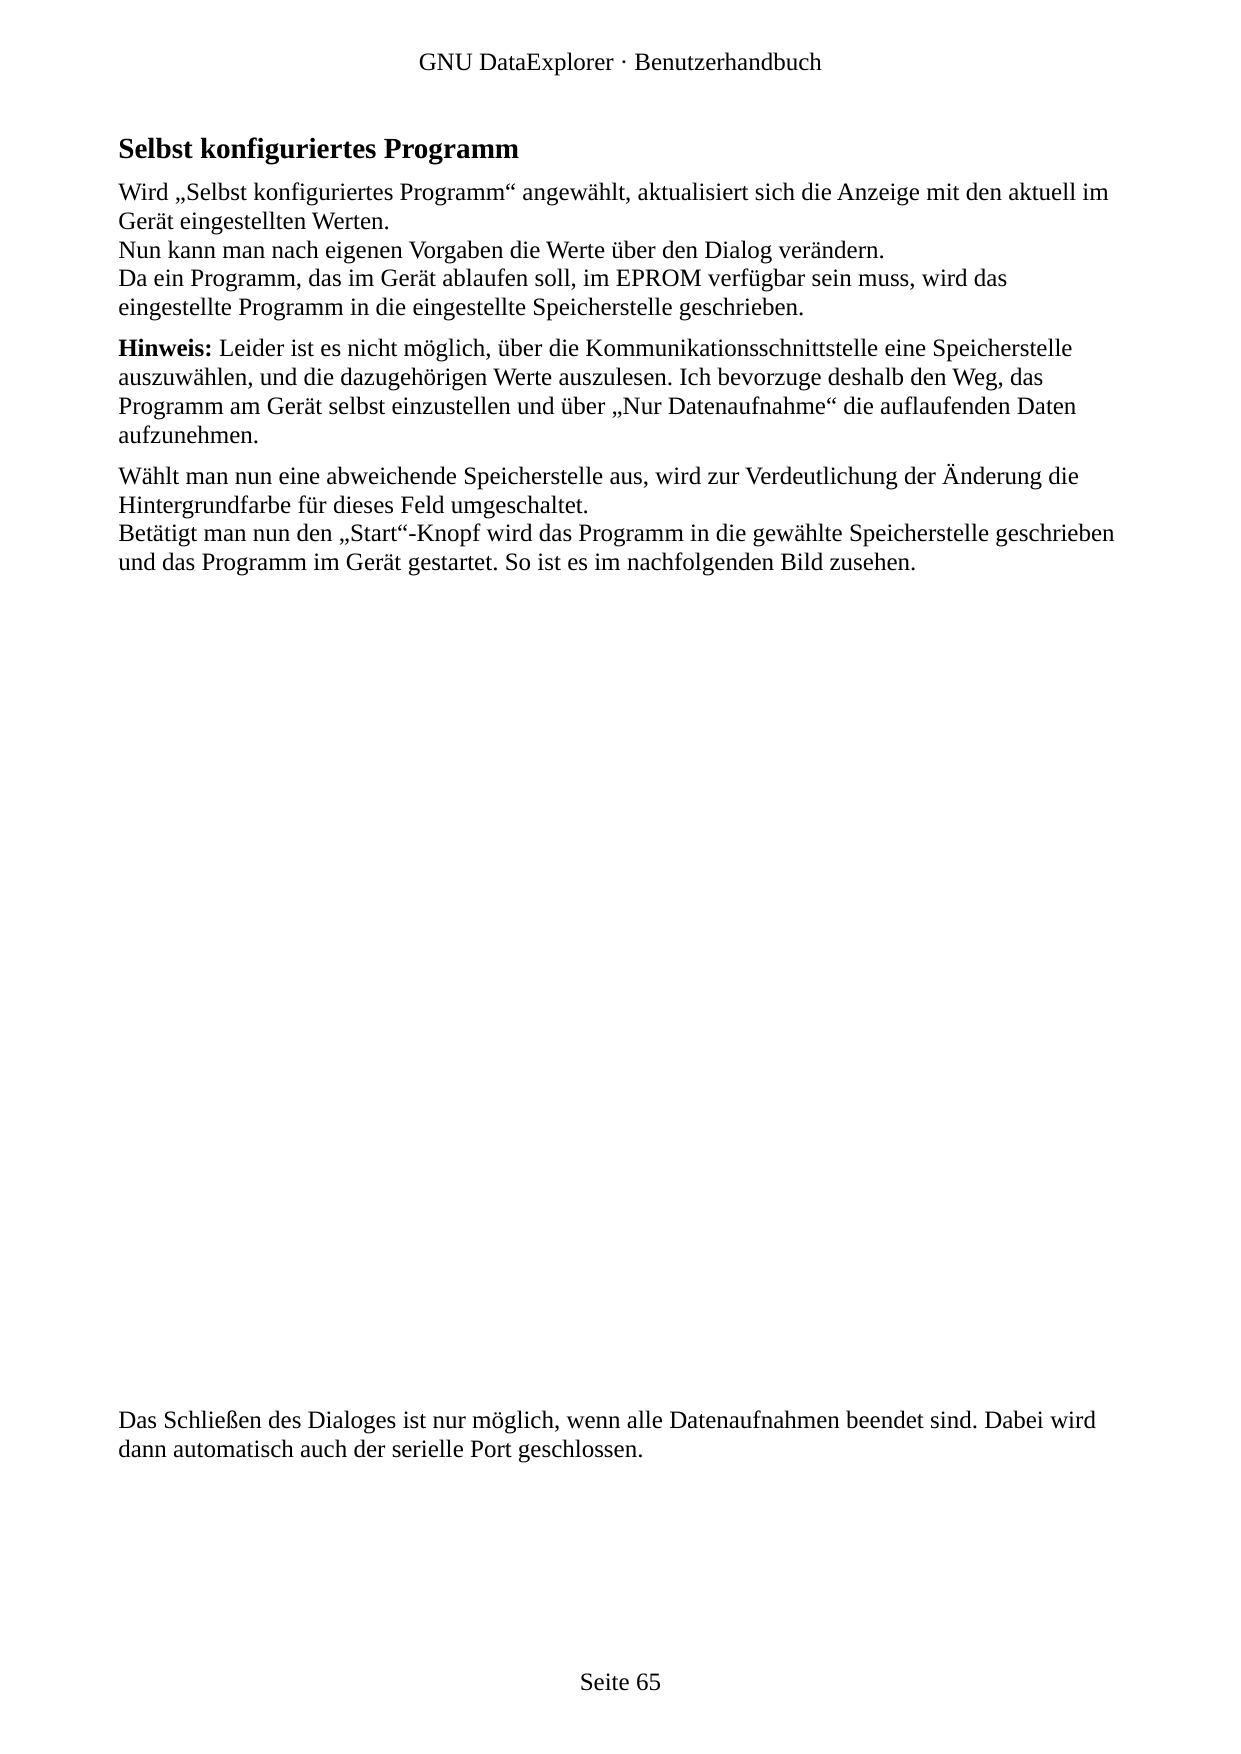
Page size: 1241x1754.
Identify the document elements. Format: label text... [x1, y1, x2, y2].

text Wählt man nun eine abweichende Speicherstelle aus, wird zur Verdeutlichung der Änderung die Hintergrundfarbe für dieses Feld umgeschaltet. Betätigt man nun den „Start“-Knopf wird das Programm in die gewählte Speicherstelle geschrieben und das Programm im Gerät gestartet. So ist es im nachfolgenden Bild zusehen. [118, 461, 1122, 576]
text Das Schließen des Dialoges ist nur möglich, wenn alle Datenaufnahmen beendet sind. Dabei wird dann automatisch auch der serielle Port geschlossen. [118, 1405, 1122, 1463]
text Wird „Selbst konfiguriertes Programm“ angewählt, aktualisiert sich die Anzeige mit den aktuell im Gerät eingestellten Werten. Nun kann man nach eigenen Vorgaben die Werte über den Dialog verändern. Da ein Programm, das im Gerät ablaufen soll, im EPROM verfügbar sein muss, wird das eingestellte Programm in die eingestellte Speicherstelle geschrieben. [118, 177, 1122, 321]
text Hinweis: Leider ist es nicht möglich, über die Kommunikationsschnittstelle eine Speicherstelle auszuwählen, und die dazugehörigen Werte auszulesen. Ich bevorzuge deshalb den Weg, das Programm am Gerät selbst einzustellen und über „Nur Datenaufnahme“ die auflaufenden Daten aufzunehmen. [118, 333, 1122, 448]
subtitle Selbst konfiguriertes Programm [118, 131, 1122, 165]
